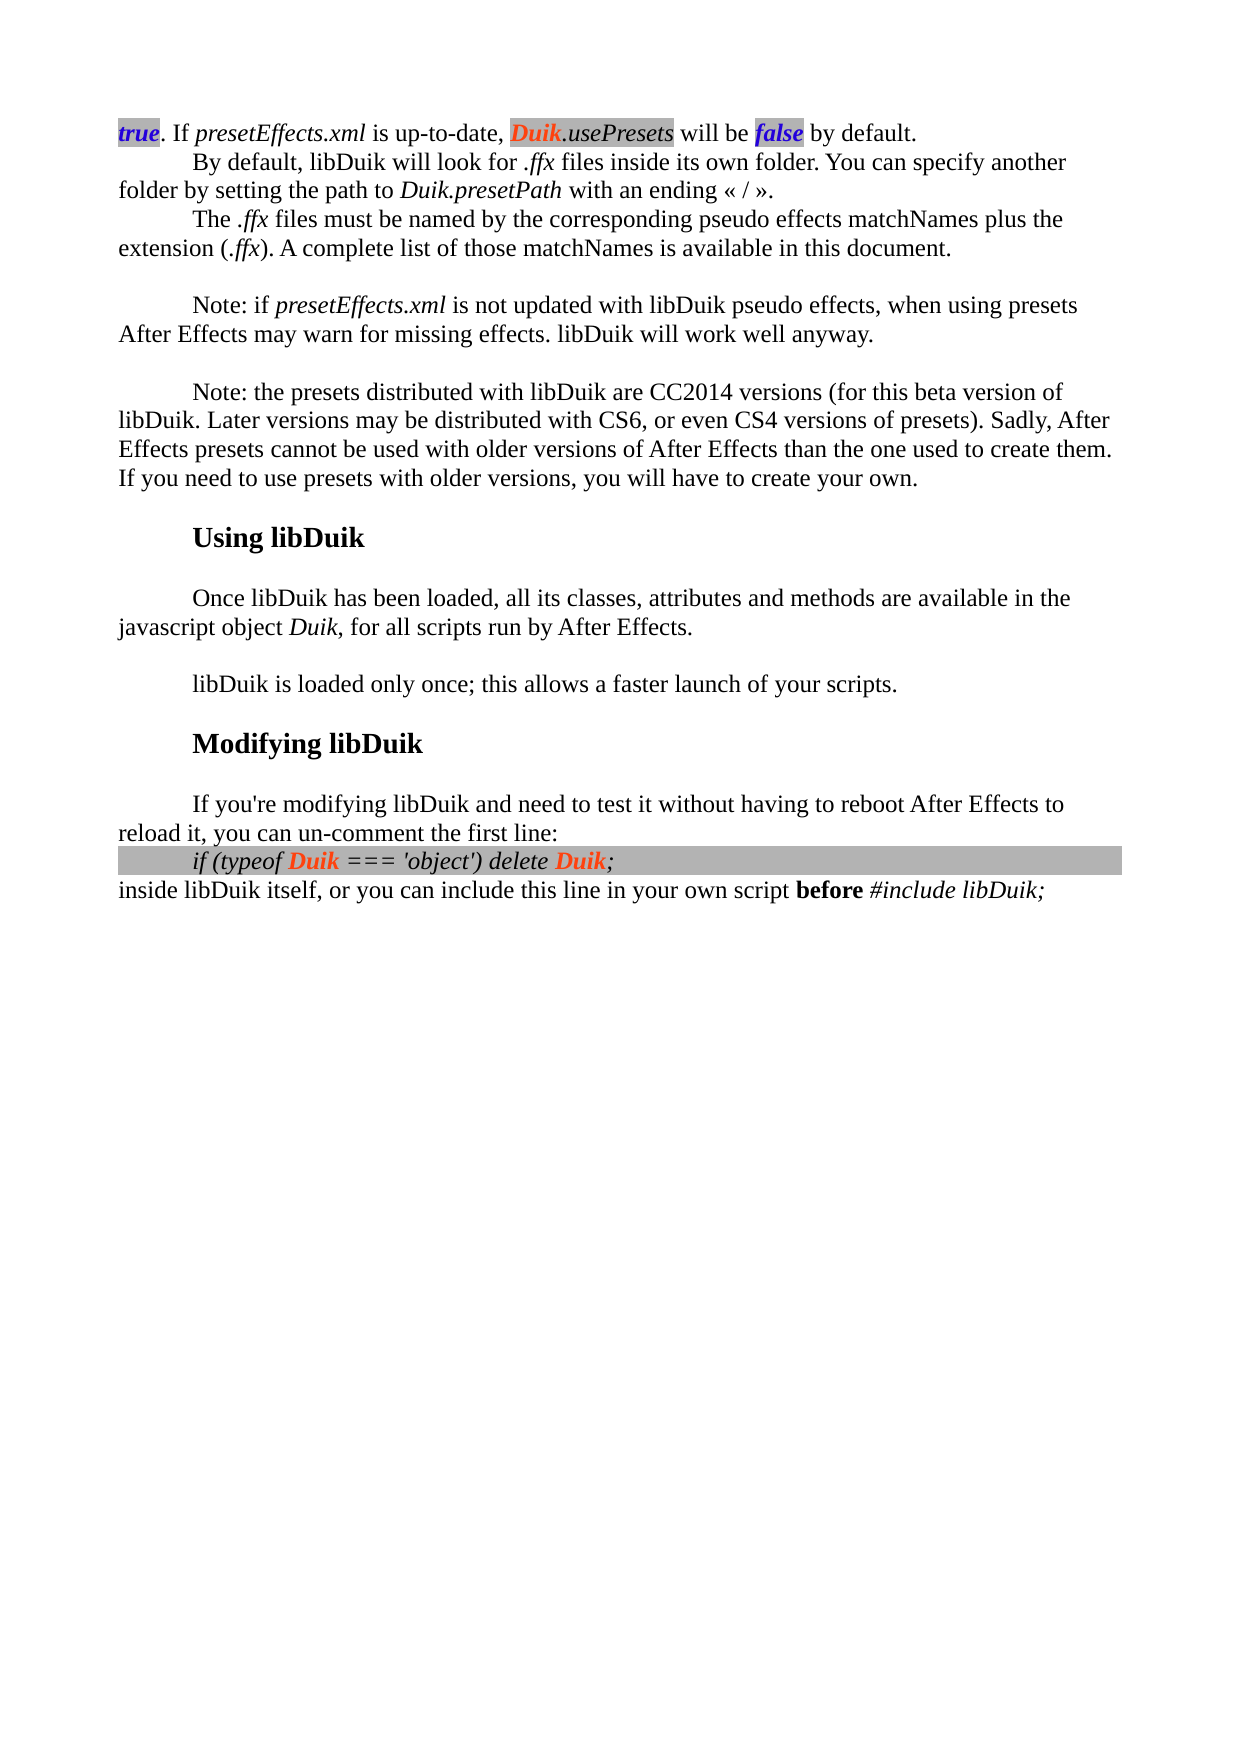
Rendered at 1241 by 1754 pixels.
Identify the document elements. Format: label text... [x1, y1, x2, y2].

text Note: the presets distributed with libDuik are CC2014 versions (for this beta version of libDuik. Later versions may be distributed with CS6, or even CS4 versions of presets). Sadly, After Effects presets cannot be used with older versions of After Effects than the one used to create them. If you need to use presets with older versions, you will have to create your own. [118, 377, 1122, 492]
text The .ffx files must be named by the corresponding pseudo effects matchNames plus the extension (.ffx). A complete list of those matchNames is available in this document. [118, 204, 1122, 262]
text By default, libDuik will look for .ffx files inside its own folder. You can specify another folder by setting the path to Duik.presetPath with an ending « / ». [118, 147, 1122, 204]
text If you're modifying libDuik and need to test it without having to reboot After Effects to reload it, you can un-comment the first line: [118, 789, 1122, 846]
text Once libDuik has been loaded, all its classes, attributes and methods are available in the javascript object Duik, for all scripts run by After Effects. [118, 583, 1122, 640]
text Using libDuik [118, 521, 1122, 554]
text inside libDuik itself, or you can include this line in your own script before #include libDuik; [118, 875, 1122, 933]
text Note: if presetEffects.xml is not updated with libDuik pseudo effects, when using presets After Effects may warn for missing effects. libDuik will work well anyway. [118, 291, 1122, 348]
text true. If presetEffects.xml is up-to-date, Duik.usePresets will be false by default. [118, 118, 1122, 147]
text Modifying libDuik [118, 727, 1122, 760]
text libDuik is loaded only once; this allows a faster launch of your scripts. [118, 669, 1122, 698]
text if (typeof Duik === 'object') delete Duik; [118, 846, 1122, 875]
